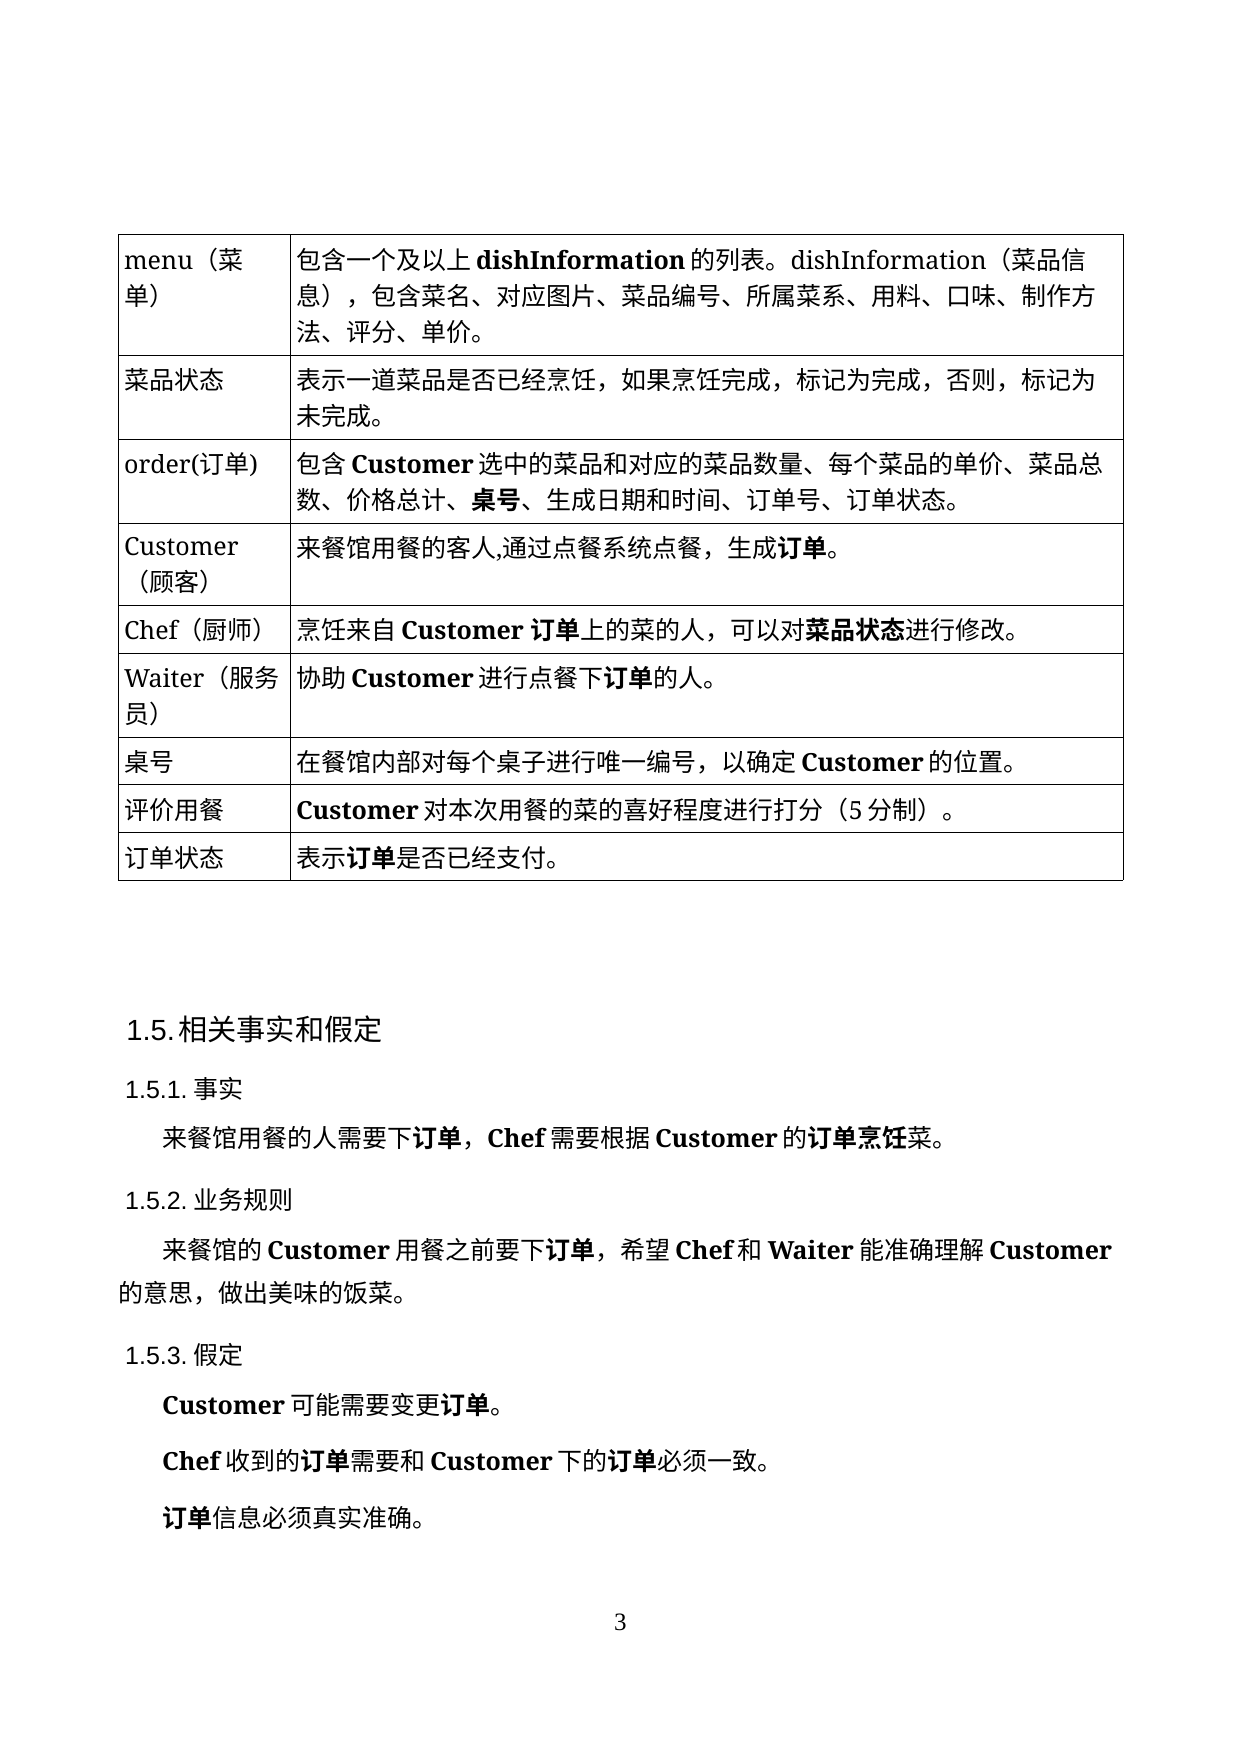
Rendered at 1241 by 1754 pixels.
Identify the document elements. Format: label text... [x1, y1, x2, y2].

table_cell order(订单) [119, 440, 290, 523]
text 来餐馆的Customer用餐之前要下订单，希望Chef和Waiter能准确理解Customer的意思，做出美味的饭菜。 [118, 1231, 1122, 1310]
table_cell 包含Customer选中的菜品和对应的菜品数量、每个菜品的单价、菜品总数、价格总计、桌号、生成日期和时间、订单号、订单状态。 [291, 440, 1123, 523]
subtitle 事实 [118, 1069, 1122, 1105]
table_cell Customer（顾客） [119, 524, 290, 605]
table_cell Chef（厨师） [119, 606, 290, 652]
table_cell 评价用餐 [119, 785, 290, 832]
table_header menu（菜单） [119, 235, 290, 355]
table_cell 协助Customer进行点餐下订单的人。 [291, 654, 1123, 737]
table_cell 表示一道菜品是否已经烹饪，如果烹饪完成，标记为完成，否则，标记为未完成。 [291, 356, 1123, 439]
text Customer可能需要变更订单。 [118, 1386, 1122, 1422]
text 来餐馆用餐的人需要下订单，Chef需要根据Customer的订单烹饪菜。 [118, 1119, 1122, 1155]
table_cell Customer对本次用餐的菜的喜好程度进行打分（5分制）。 [291, 785, 1123, 832]
table_cell 菜品状态 [119, 356, 290, 439]
subtitle 业务规则 [118, 1181, 1122, 1217]
table_header 包含一个及以上dishInformation的列表。dishInformation（菜品信息），包含菜名、对应图片、菜品编号、所属菜系、用料、口味、制作方法、评分、单价。 [291, 235, 1123, 355]
subtitle 假定 [118, 1336, 1122, 1372]
subtitle 相关事实和假定 [118, 1007, 1122, 1049]
text Chef收到的订单需要和Customer下的订单必须一致。 [118, 1442, 1122, 1478]
table_cell 来餐馆用餐的客人,通过点餐系统点餐，生成订单。 [291, 524, 1123, 605]
text 订单信息必须真实准确。 [118, 1498, 1122, 1534]
table_cell Waiter（服务员） [119, 654, 290, 737]
table_cell 表示订单是否已经支付。 [291, 833, 1123, 880]
table_cell 烹饪来自Customer 订单上的菜的人，可以对菜品状态进行修改。 [291, 606, 1123, 652]
table_cell 桌号 [119, 738, 290, 784]
table_cell 在餐馆内部对每个桌子进行唯一编号，以确定Customer的位置。 [291, 738, 1123, 784]
table_cell 订单状态 [119, 833, 290, 880]
